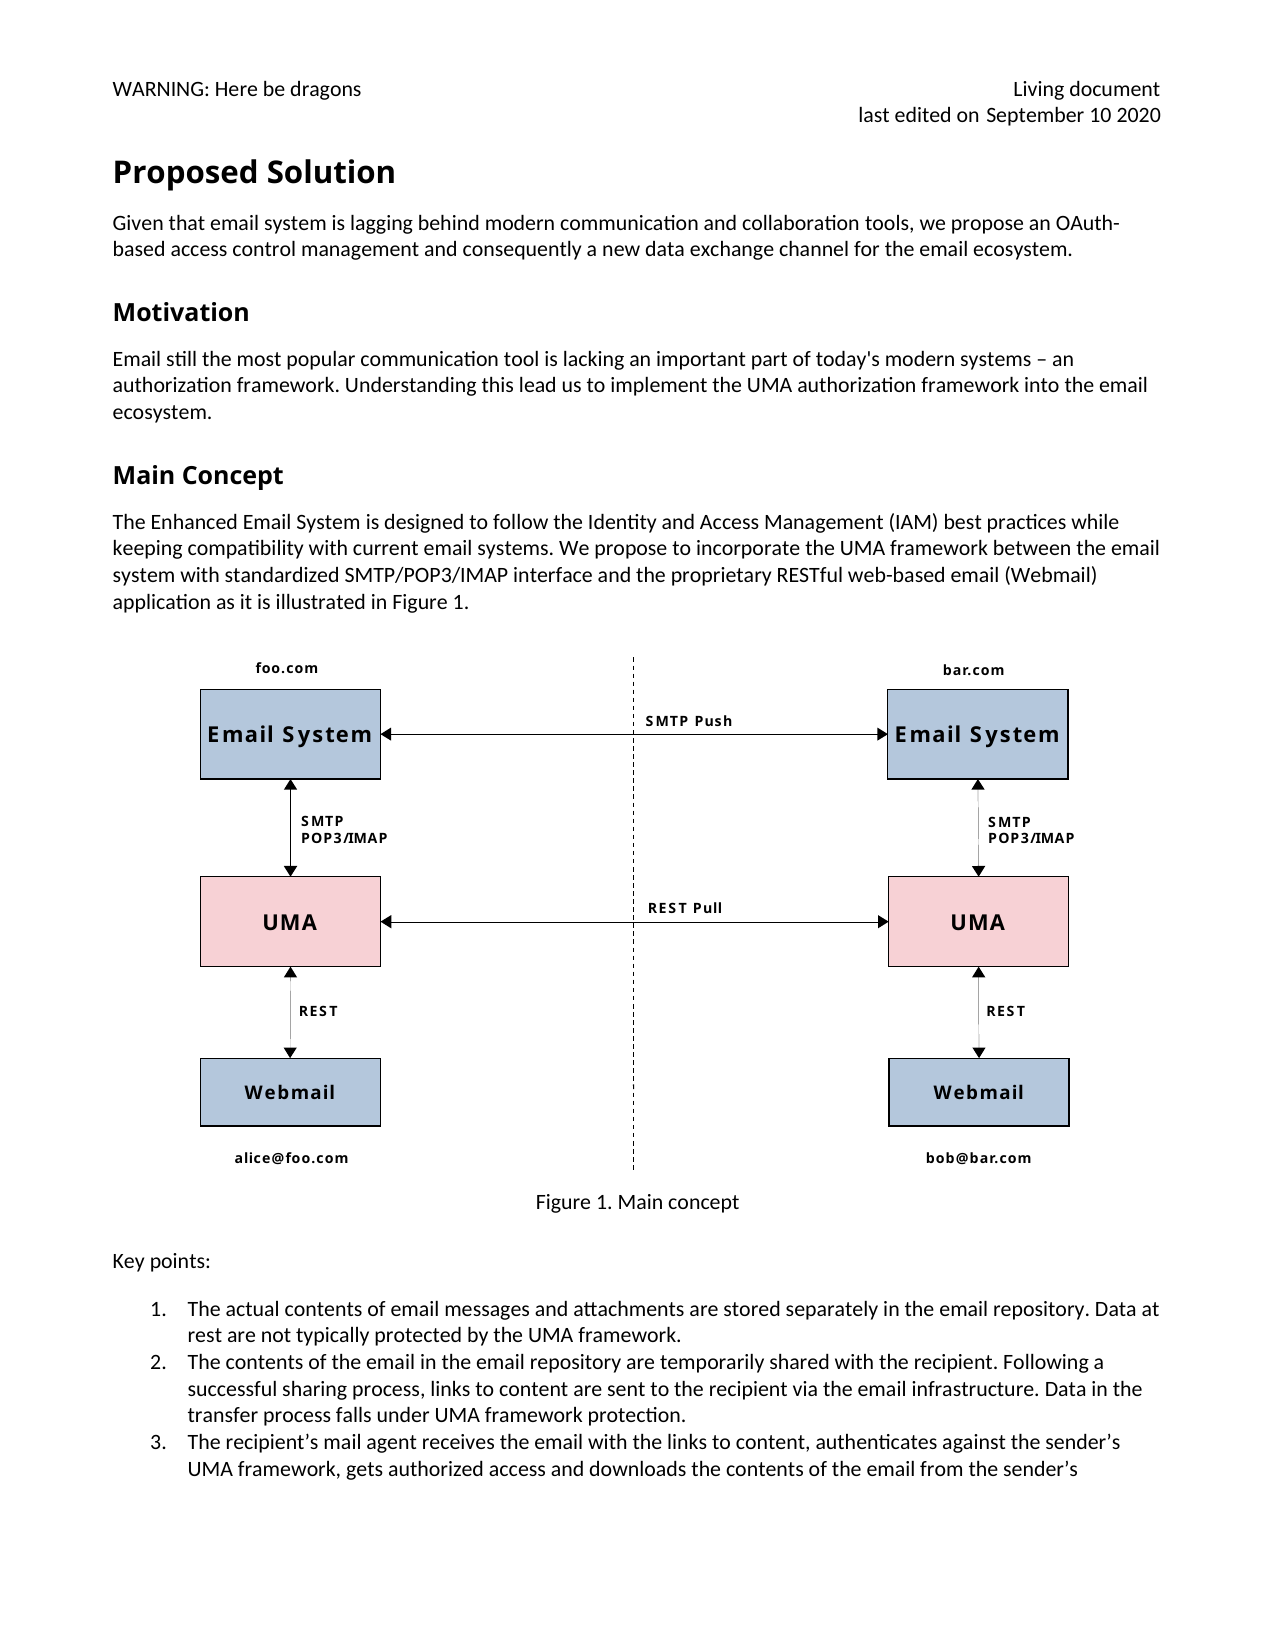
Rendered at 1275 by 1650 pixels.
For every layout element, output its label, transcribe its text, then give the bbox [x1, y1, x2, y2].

text Motivation [112, 295, 1162, 329]
list The contents of the email in the email repository are temporarily shared with the recipient. Following a successful sharing process, links to content are sent to the recipient via the email infrastructure. Data in the transfer process falls under UMA framework protection. [150, 1348, 1162, 1428]
text Figure 1. Main concept [112, 674, 1162, 1215]
text Email still the most popular communication tool is lacking an important part of today's modern systems – an authorization framework. Understanding this lead us to implement the UMA authorization framework into the email ecosystem. [112, 345, 1162, 425]
text Given that email system is lagging behind modern communication and collaboration tools, we propose an OAuth-based access control management and consequently a new data exchange channel for the email ecosystem. [112, 209, 1162, 262]
list The recipient’s mail agent receives the email with the links to content, authenticates against the sender’s UMA framework, gets authorized access and downloads the contents of the email from the sender’s [150, 1428, 1162, 1481]
text Key points: [112, 1247, 1162, 1274]
text Main Concept [112, 457, 1162, 492]
text Proposed Solution [112, 150, 1162, 193]
text The Enhanced Email System is designed to follow the Identity and Access Management (IAM) best practices while keeping compatibility with current email systems. We propose to incorporate the UMA framework between the email system with standardized SMTP/POP3/IMAP interface and the proprietary RESTful web-based email (Webmail) application as it is illustrated in Figure 1. [112, 508, 1162, 614]
list The actual contents of email messages and attachments are stored separately in the email repository. Data at rest are not typically protected by the UMA framework. [150, 1295, 1162, 1348]
